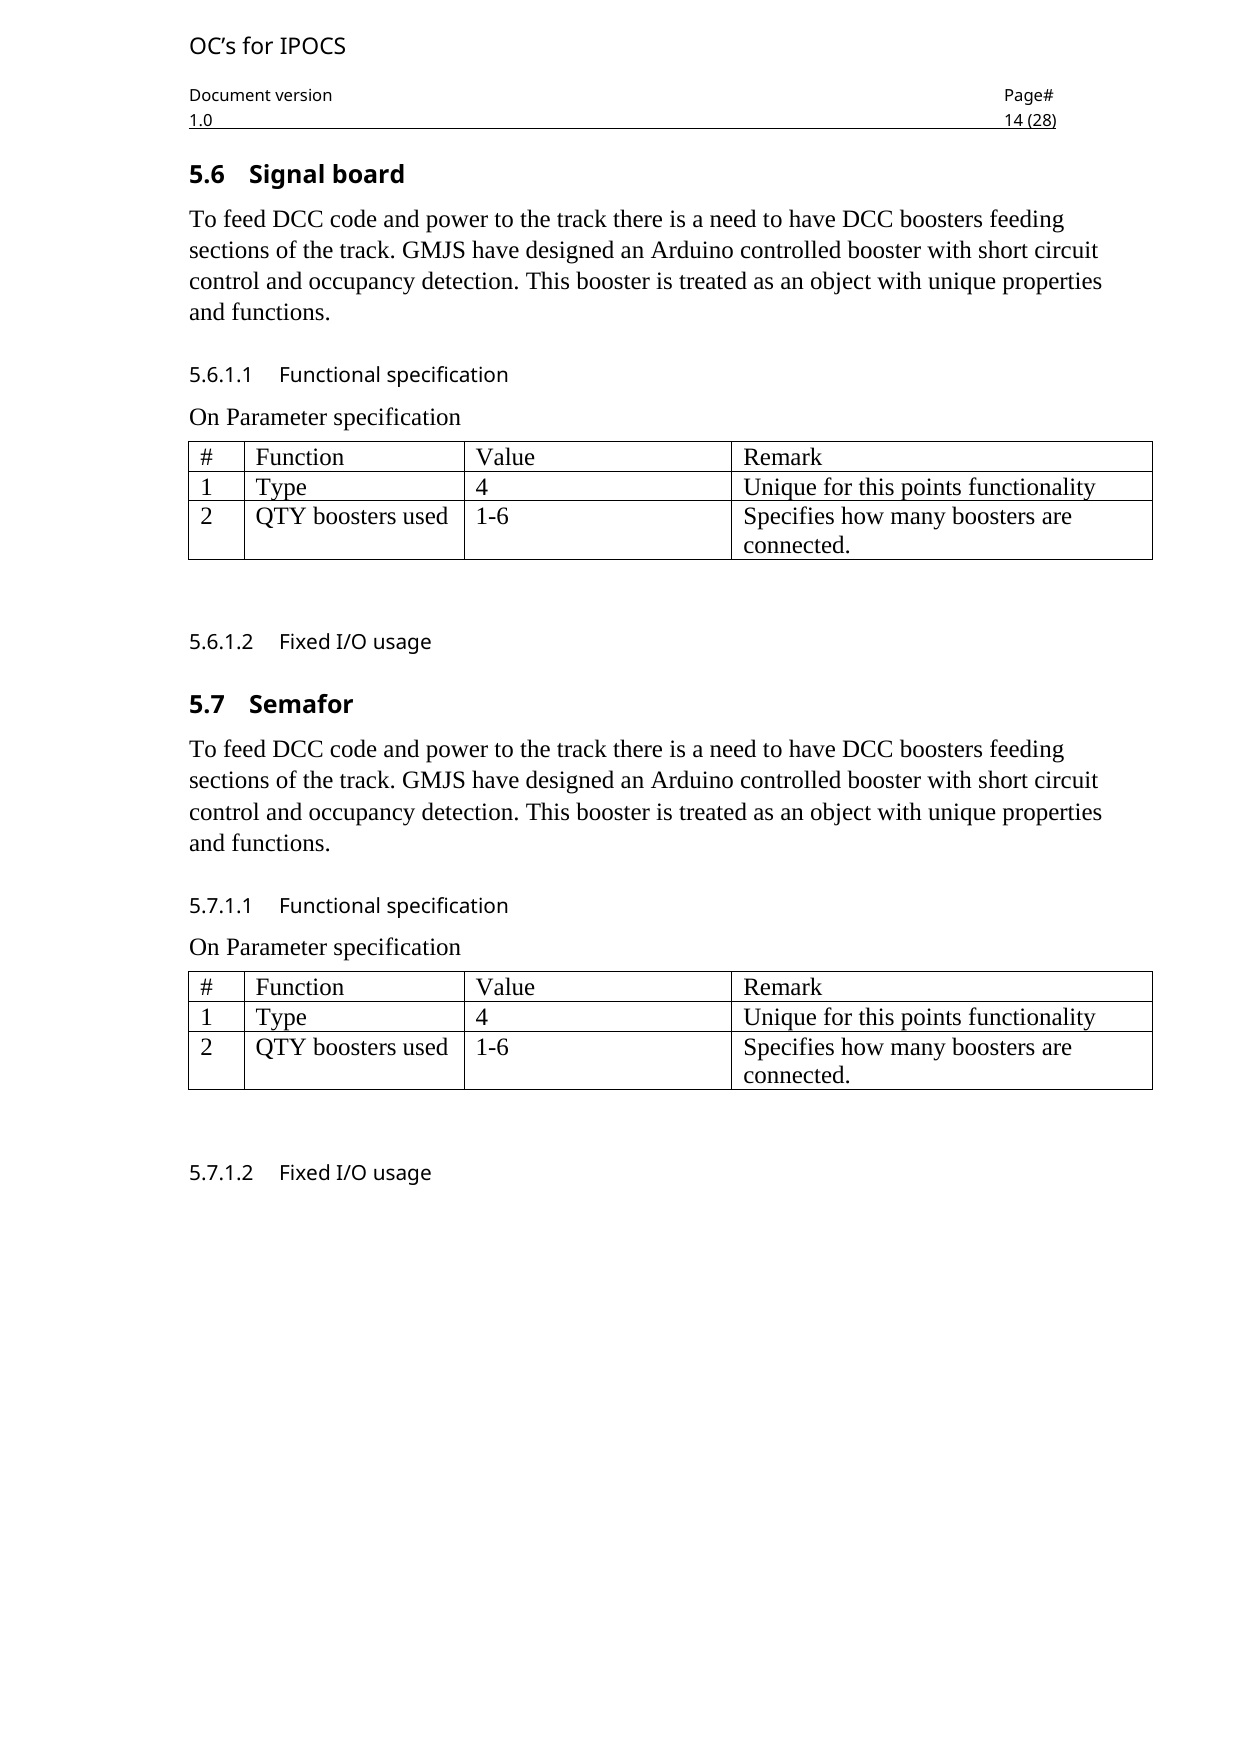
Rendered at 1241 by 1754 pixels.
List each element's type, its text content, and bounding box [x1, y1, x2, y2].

table_cell QTY boosters used [245, 1032, 464, 1089]
subtitle Fixed I/O usage [189, 625, 1122, 656]
table_header Remark [732, 442, 1152, 471]
subtitle Functional specification [189, 888, 1122, 919]
table_cell QTY boosters used [245, 501, 464, 559]
table_header # [189, 972, 244, 1001]
table_header Value [465, 972, 731, 1001]
subtitle Semafor [189, 687, 1122, 721]
table_cell Unique for this points functionality [732, 1002, 1152, 1031]
table_cell Type [245, 472, 464, 500]
table_cell Type [245, 1002, 464, 1031]
subtitle Fixed I/O usage [189, 1155, 1122, 1186]
subtitle Signal board [189, 157, 1122, 191]
table_cell Unique for this points functionality [732, 472, 1152, 500]
table_cell 1 [189, 472, 244, 500]
table_cell Specifies how many boosters are connected. [732, 1032, 1152, 1089]
table_cell 2 [189, 501, 244, 559]
table_cell 4 [465, 1002, 731, 1031]
table_header Value [465, 442, 731, 471]
table_header Function [245, 972, 464, 1001]
text To feed DCC code and power to the track there is a need to have DCC boosters feeding sections of the track. GMJS have designed an Arduino controlled booster with short circuit control and occupancy detection. This booster is treated as an object with unique properties and functions. [189, 732, 1122, 857]
table_cell 1-6 [465, 501, 731, 559]
table_cell 1-6 [465, 1032, 731, 1089]
text On Parameter specification [189, 929, 1122, 961]
subtitle Functional specification [189, 357, 1122, 389]
text To feed DCC code and power to the track there is a need to have DCC boosters feeding sections of the track. GMJS have designed an Arduino controlled booster with short circuit control and occupancy detection. This booster is treated as an object with unique properties and functions. [189, 201, 1122, 326]
table_cell 4 [465, 472, 731, 500]
text On Parameter specification [189, 399, 1122, 430]
table_header Function [245, 442, 464, 471]
table_cell 1 [189, 1002, 244, 1031]
table_cell 2 [189, 1032, 244, 1089]
table_cell Specifies how many boosters are connected. [732, 501, 1152, 559]
table_header Remark [732, 972, 1152, 1001]
table_header # [189, 442, 244, 471]
